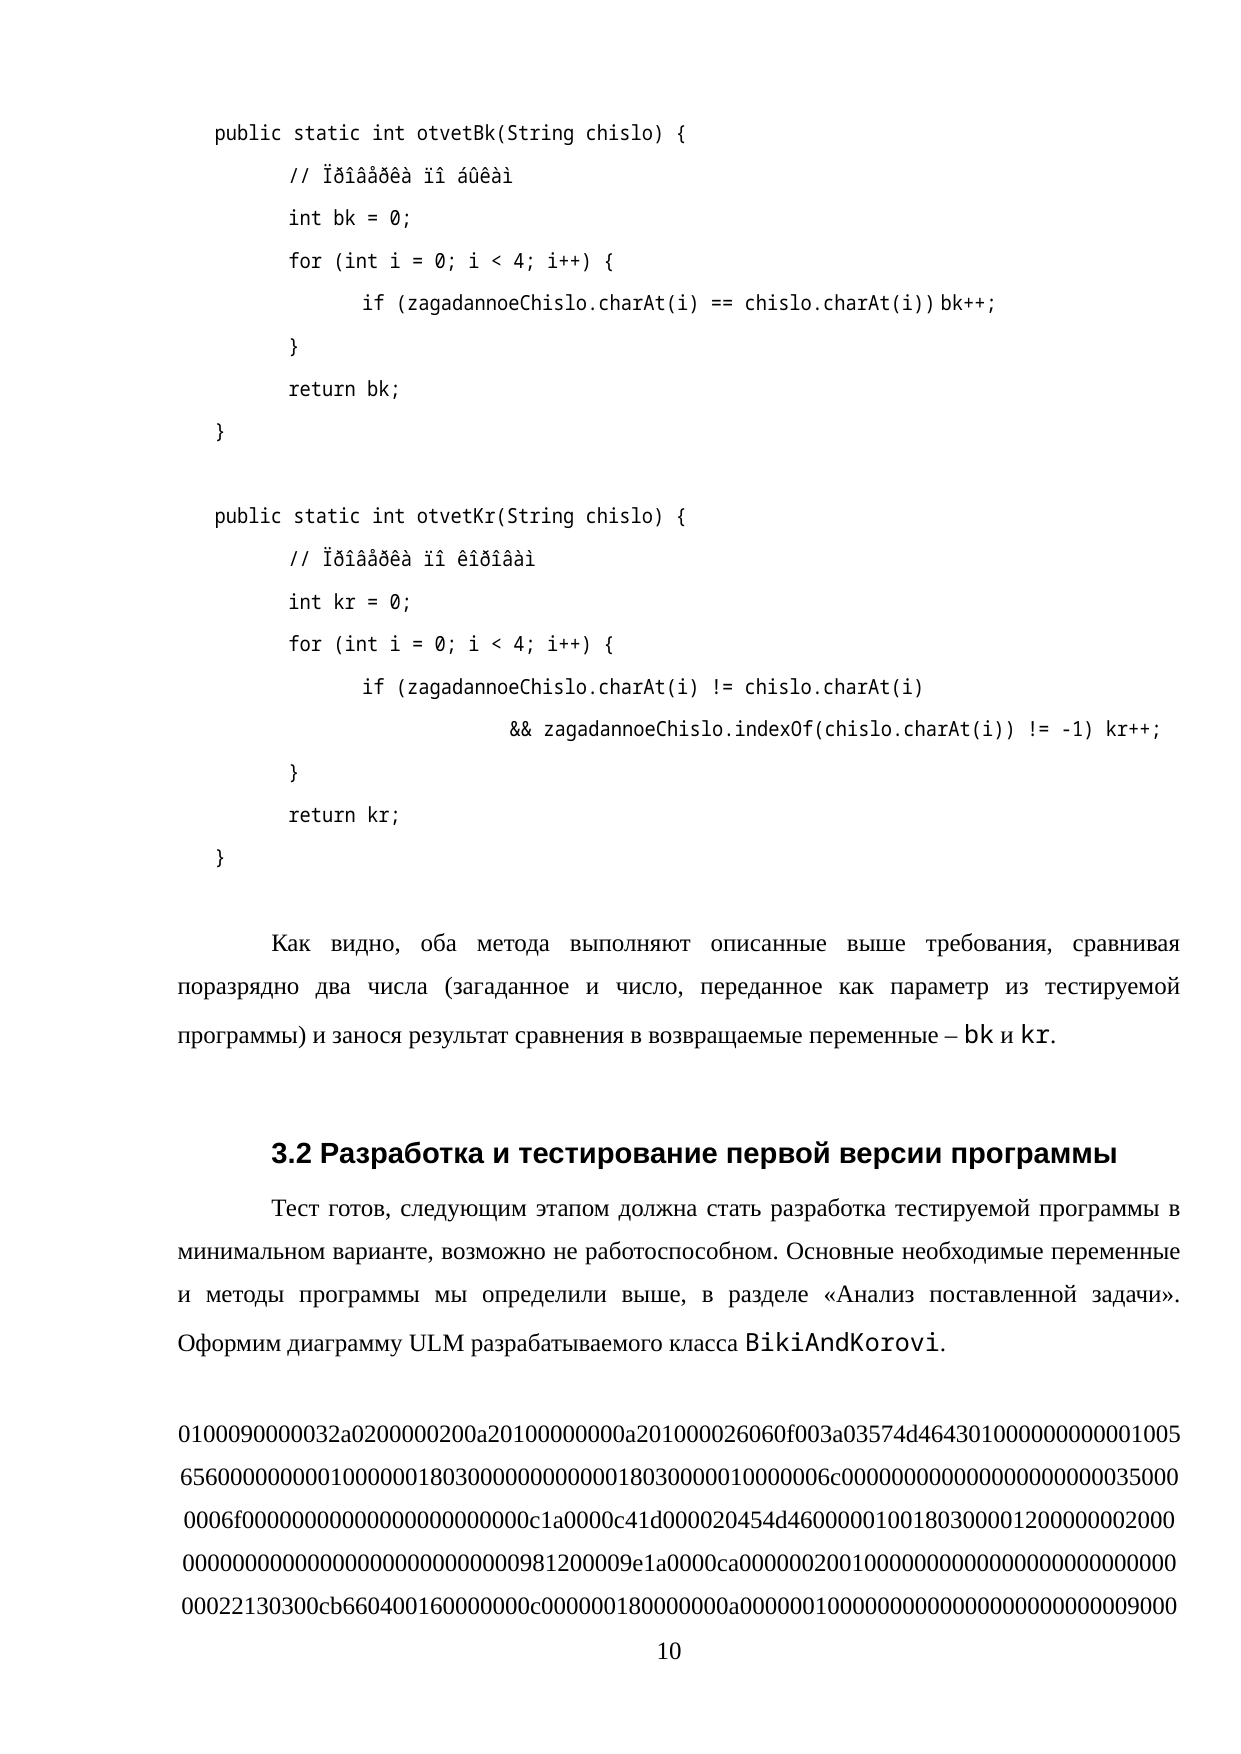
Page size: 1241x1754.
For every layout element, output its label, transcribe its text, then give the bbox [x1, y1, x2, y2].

text // Ïðîâåðêà ïî êîðîâàì [214, 544, 1181, 573]
text 3.2 Разработка и тестирование первой версии программы [271, 1136, 1181, 1170]
text return bk; [214, 374, 1181, 402]
text } [214, 331, 1181, 359]
text if (zagadannoeChislo.charAt(i) != chislo.charAt(i) [214, 672, 1181, 700]
text } [214, 416, 1181, 445]
text for (int i = 0; i < 4; i++) { [214, 246, 1181, 274]
text int kr = 0; [214, 587, 1181, 615]
text if (zagadannoeChislo.charAt(i) == chislo.charAt(i)) bk++; [214, 288, 1181, 317]
text Как видно, оба метода выполняют описанные выше требования, сравнивая поразрядно два числа (загаданное и число, переданное как параметр из тестируемой программы) и занося результат сравнения в возвращаемые переменные – bk и kr. [177, 928, 1181, 1051]
text } [214, 842, 1181, 871]
text && zagadannoeChislo.indexOf(chislo.charAt(i)) != -1) kr++; [214, 714, 1181, 743]
text int bk = 0; [214, 203, 1181, 232]
text public static int otvetBk(String chislo) { [214, 118, 1181, 147]
text for (int i = 0; i < 4; i++) { [214, 629, 1181, 658]
text return kr; [214, 800, 1181, 828]
text 0100090000032a0200000200a20100000000a201000026060f003a03574d4643010000000000010056560000000001000000180300000000000018030000010000006c0000000000000000000000350000006f00000000000000000000000c1a0000c41d000020454d4600000100180300001200000002000000000000000000000000000000981200009e1a0000ca0000002001000000000000000000000000000022130300cb660400160000000c000000180000000a00000010000000000000000000000009000 [177, 1419, 1181, 1620]
text } [214, 757, 1181, 786]
text public static int otvetKr(String chislo) { [214, 502, 1181, 530]
text Тест готов, следующим этапом должна стать разработка тестируемой программы в минимальном варианте, возможно не работоспособном. Основные необходимые переменные и методы программы мы определили выше, в разделе «Анализ поставленной задачи». Оформим диаграмму ULM разрабатываемого класса BikiAndKorovi. [177, 1193, 1181, 1359]
text // Ïðîâåðêà ïî áûêàì [214, 161, 1181, 189]
